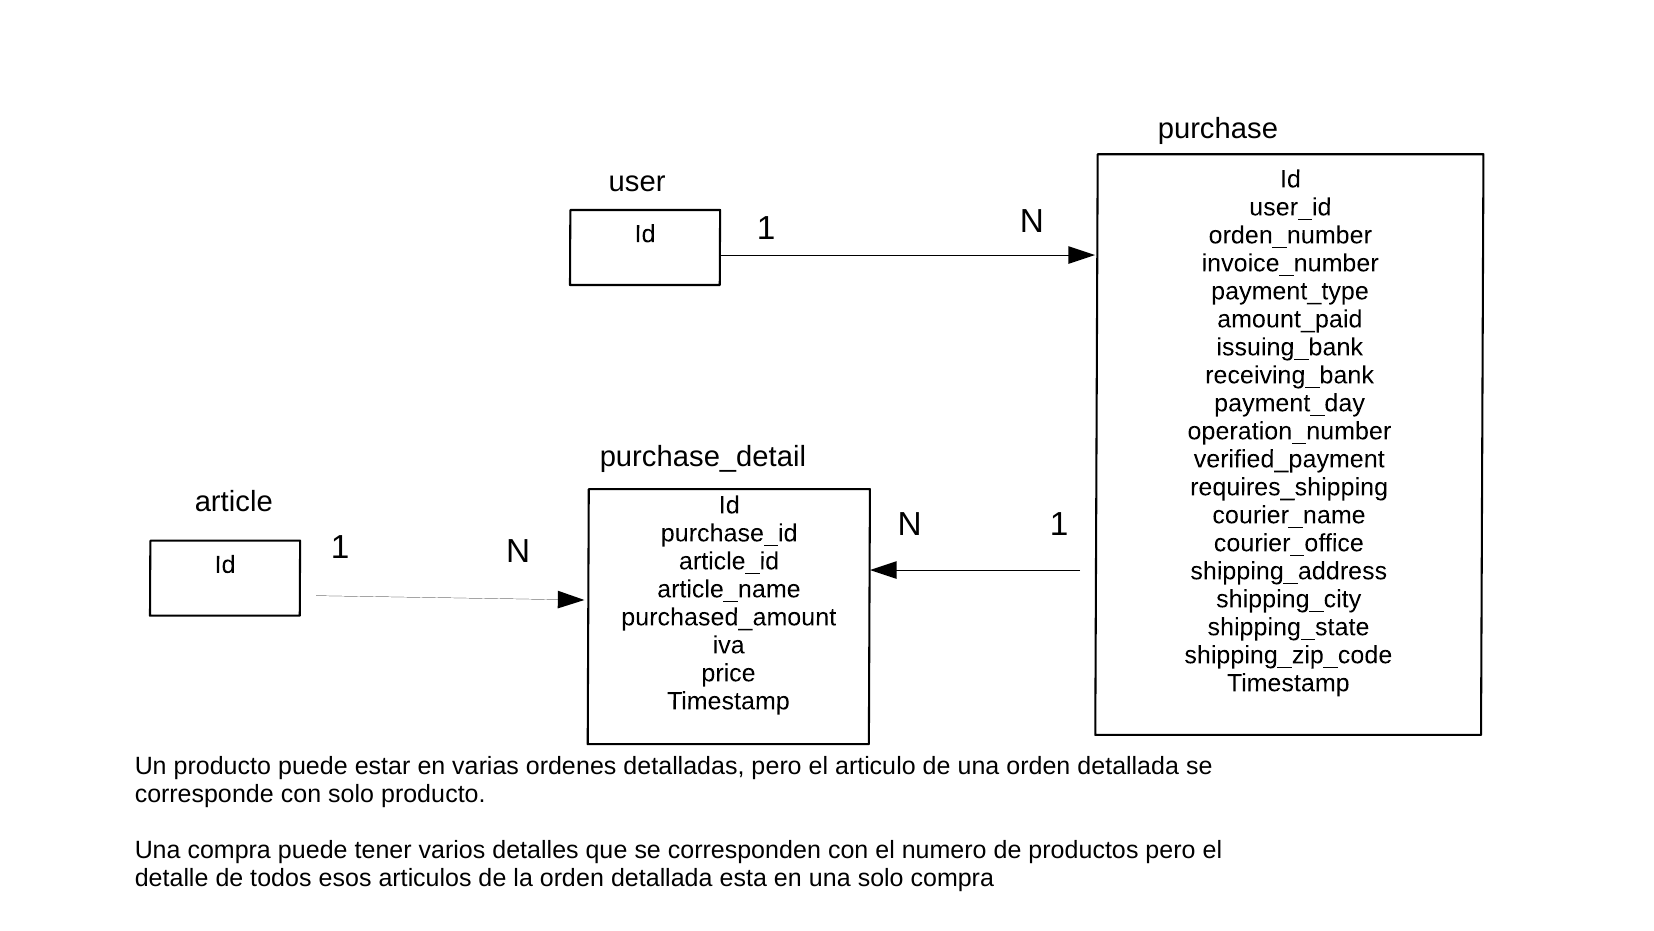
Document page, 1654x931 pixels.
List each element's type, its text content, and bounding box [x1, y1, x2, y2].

text_box user [593, 157, 706, 206]
text_box 1 [1035, 498, 1096, 556]
text_box N [882, 498, 943, 556]
text_box Id user_id orden_number invoice_number payment_type amount_paid issuing_bank receiving_bank payment_day operation_number verified_payment requires_shipping courier_name courier_office shipping_address shipping_city shipping_state shipping_zip_code Timestamp [1095, 154, 1484, 735]
text_box Id [150, 540, 301, 616]
text_box N [491, 525, 552, 582]
text_box Id [570, 210, 721, 286]
text_box N [1005, 195, 1066, 255]
text_box Un producto puede estar en varias ordenes detalladas, pero el articulo de una orden detallada se corresponde con solo producto. Una compra puede tener varios detalles que se corresponden con el numero de productos pero el detalle de todos esos articulos de la orden detallada esta en una solo compra [120, 744, 1306, 899]
text_box 1 [742, 256, 803, 260]
text_box 1 [742, 202, 803, 255]
text_box 1 [316, 521, 377, 578]
text_box Id purchase_id article_id article_name purchased_amount iva price Timestamp [587, 489, 870, 744]
text_box article [180, 477, 391, 526]
text_box purchase_detail [585, 432, 901, 481]
text_box purchase [1143, 105, 1456, 154]
